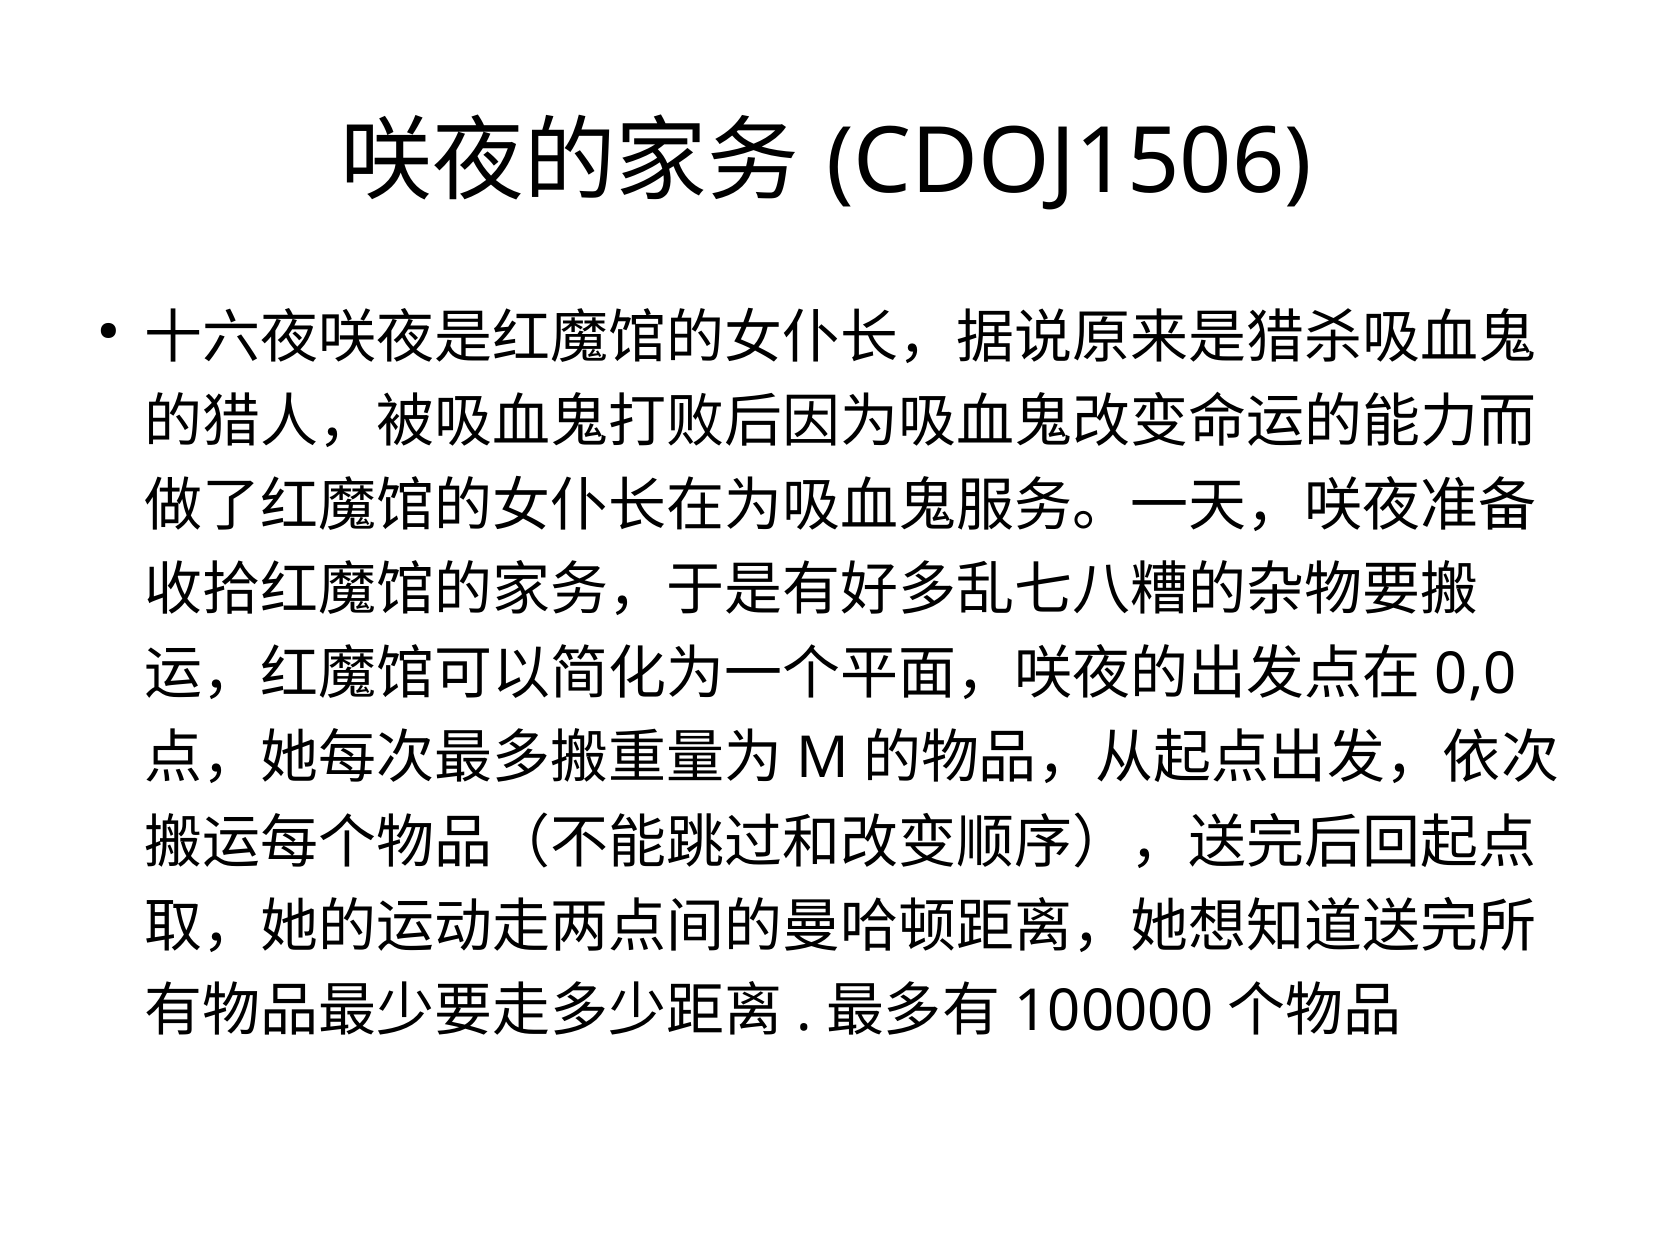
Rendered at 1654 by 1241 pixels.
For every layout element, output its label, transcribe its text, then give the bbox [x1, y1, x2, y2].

title 咲夜的家务(CDOJ1506) [82, 56, 1571, 250]
list 十六夜咲夜是红魔馆的女仆长，据说原来是猎杀吸血鬼的猎人，被吸血鬼打败后因为吸血鬼改变命运的能力而做了红魔馆的女仆长在为吸血鬼服务。一天，咲夜准备收拾红魔馆的家务，于是有好多乱七八糟的杂物要搬运，红魔馆可以简化为一个平面，咲夜的出发点在0,0点，她每次最多搬重量为M的物品，从起点出发，依次搬运每个物品（不能跳过和改变顺序），送完后回起点取，她的运动走两点间的曼哈顿距离，她想知道送完所有物品最少要走多少距离.最多有100000个物品 [82, 290, 1571, 1109]
